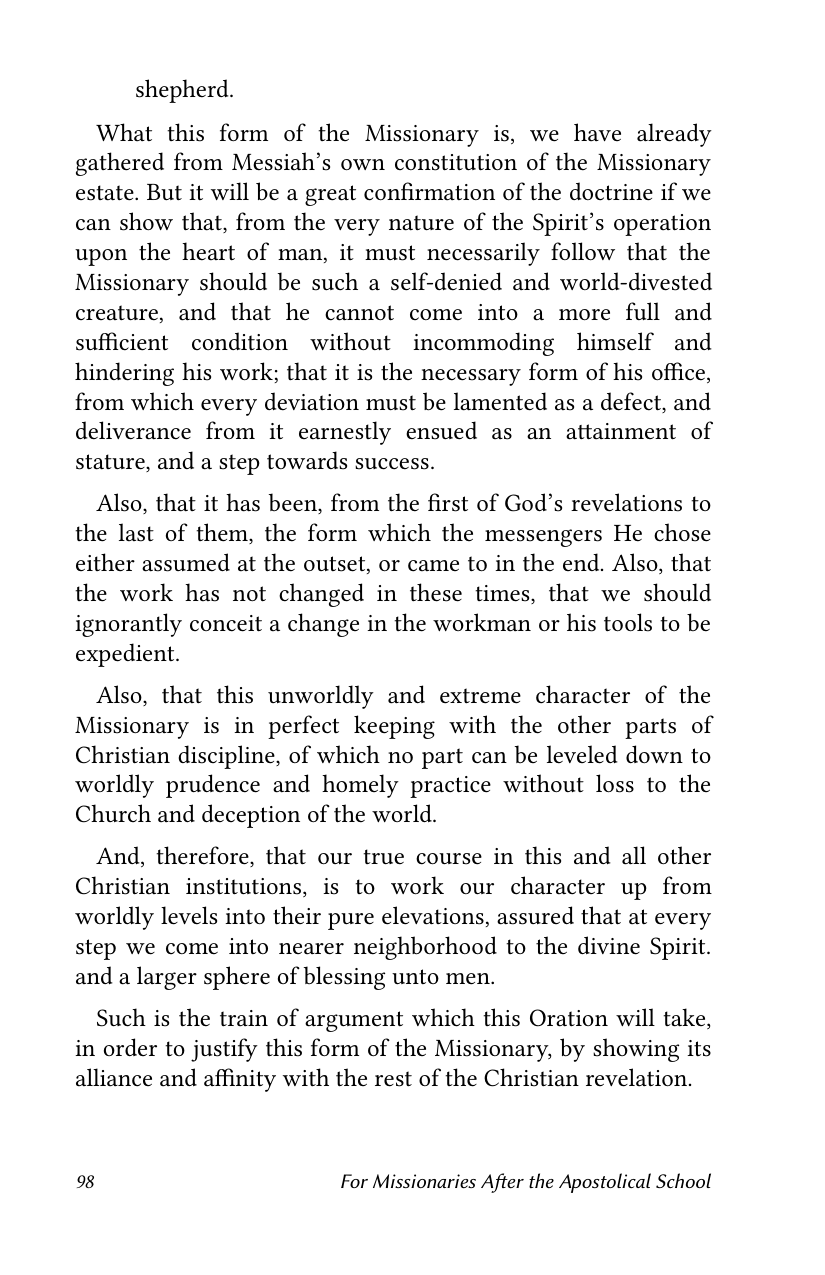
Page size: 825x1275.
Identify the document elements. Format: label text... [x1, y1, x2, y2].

list shepherd. [112, 75, 712, 103]
text Also, that it has been, from the first of God’s revelations to the last of them, the form which the messengers He chose either assumed at the outset, or came to in the end. Also, that the work has not changed in these times, that we should ignorantly conceit a change in the workman or his tools to be expedient. [75, 489, 712, 667]
text Such is the train of argument which this Oration will take, in order to justify this form of the Missionary, by showing its alliance and affinity with the rest of the Christian revelation. [75, 1004, 712, 1092]
text Also, that this unworldly and extreme character of the Missionary is in perfect keeping with the other parts of Christian discipline, of which no part can be leveled down to worldly prudence and homely practice without loss to the Church and deception of the world. [75, 681, 712, 829]
text And, therefore, that our true course in this and all other Christian institutions, is to work our character up from worldly levels into their pure elevations, assured that at every step we come into nearer neighborhood to the divine Spirit. and a larger sphere of blessing unto men. [75, 842, 712, 991]
text What this form of the Missionary is, we have already gathered from Messiah’s own constitution of the Missionary estate. But it will be a great confirmation of the doctrine if we can show that, from the very nature of the Spirit’s operation upon the heart of man, it must necessarily follow that the Missionary should be such a self-denied and world-divested creature, and that he cannot come into a more full and sufficient condition without incommoding himself and hindering his work; that it is the necessary form of his office, from which every deviation must be lamented as a defect, and deliverance from it earnestly ensued as an attainment of stature, and a step towards success. [75, 118, 712, 476]
